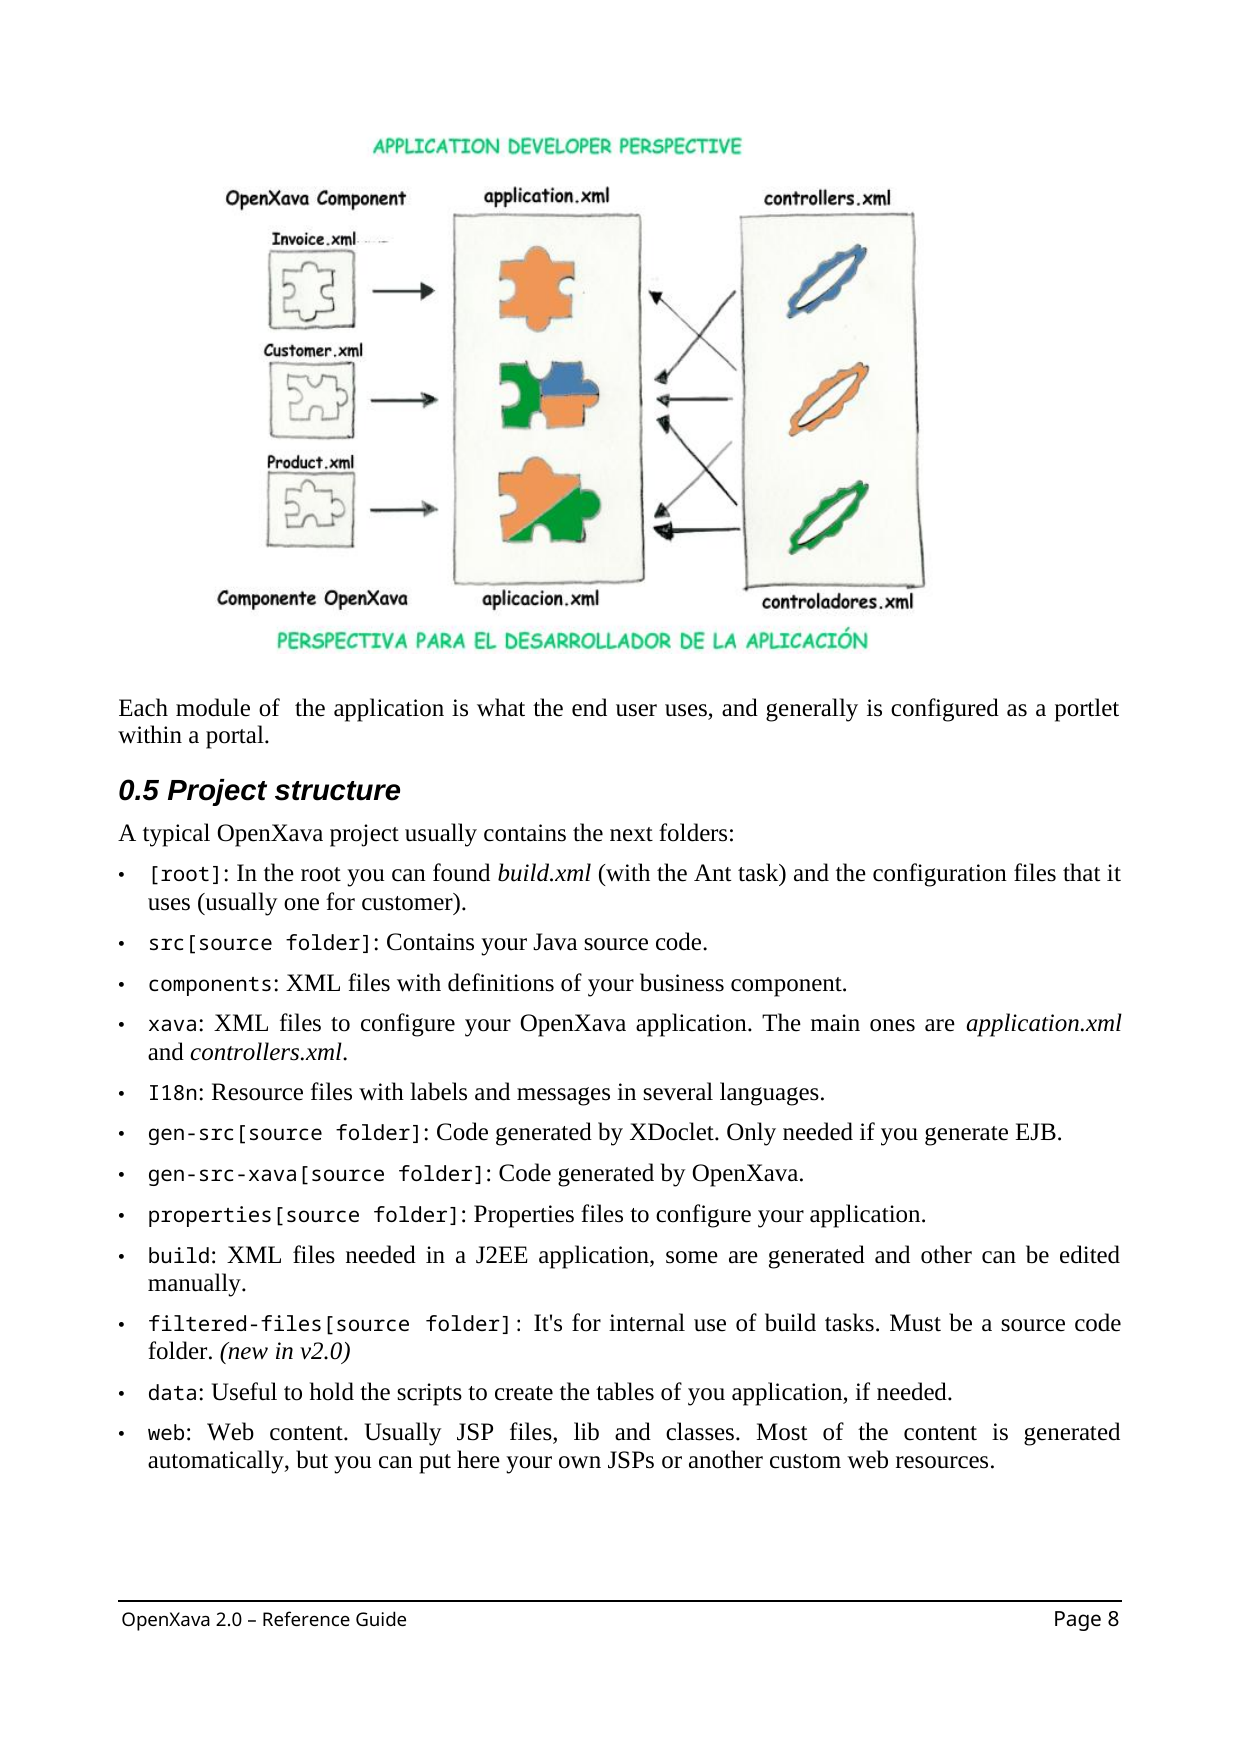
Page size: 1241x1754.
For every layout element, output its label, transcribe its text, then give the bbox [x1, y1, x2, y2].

list properties[source folder]: Properties files to configure your application. [118, 1200, 1122, 1228]
list I18n: Resource files with labels and messages in several languages. [118, 1078, 1122, 1106]
list web: Web content. Usually JSP files, lib and classes. Most of the content is generated automatically, but you can put here your own JSPs or another custom web resources. [118, 1418, 1122, 1474]
list src[source folder]: Contains your Java source code. [118, 928, 1122, 956]
subtitle Project structure [118, 774, 1122, 807]
list [root]: In the root you can found build.xml (with the Ant task) and the configuration files that it uses (usually one for customer). [118, 859, 1122, 915]
list build: XML files needed in a J2EE application, some are generated and other can be edited manually. [118, 1241, 1122, 1297]
text A typical OpenXava project usually contains the next folders: [118, 819, 1122, 847]
list filtered-files[source folder]: It's for internal use of build tasks. Must be a source code folder. (new in v2.0) [118, 1309, 1122, 1365]
list xava: XML files to configure your OpenXava application. The main ones are application.xml and controllers.xml. [118, 1009, 1122, 1065]
list data: Useful to hold the scripts to create the tables of you application, if needed. [118, 1378, 1122, 1406]
list gen-src-xava[source folder]: Code generated by OpenXava. [118, 1159, 1122, 1187]
list gen-src[source folder]: Code generated by XDoclet. Only needed if you generate EJB. [118, 1118, 1122, 1147]
list components: XML files with definitions of your business component. [118, 969, 1122, 997]
text Each module of the application is what the end user uses, and generally is configured as a portlet within a portal. [118, 694, 1122, 749]
picture [205, 118, 991, 654]
